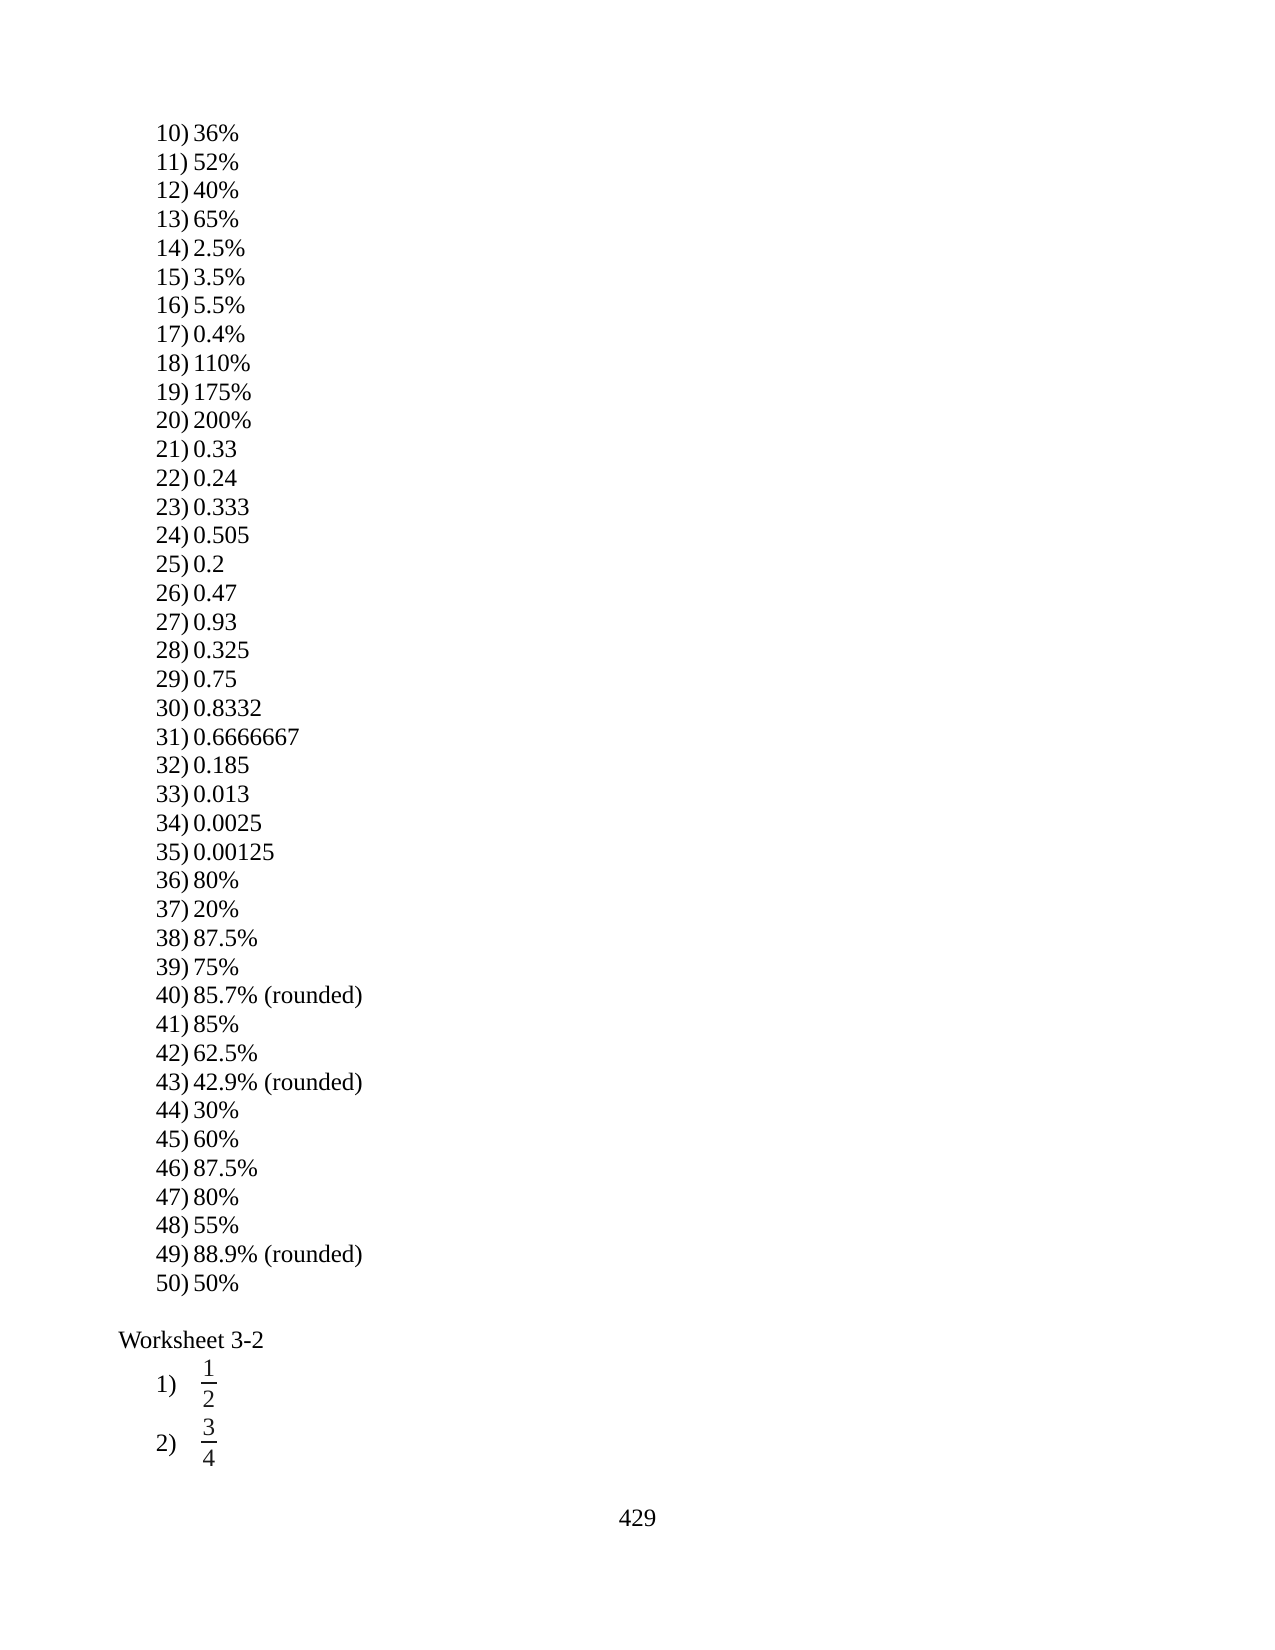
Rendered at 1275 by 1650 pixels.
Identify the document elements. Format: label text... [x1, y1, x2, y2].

list 88.9% (rounded) [156, 1239, 1157, 1268]
list 87.5% [156, 1153, 1157, 1182]
list 30% [156, 1096, 1157, 1124]
list 110% [156, 348, 1157, 377]
list 0.75 [156, 664, 1157, 693]
list 36% [156, 118, 1157, 147]
list 42.9% (rounded) [156, 1067, 1157, 1096]
list 0.33 [156, 434, 1157, 463]
list 0.333 [156, 492, 1157, 521]
list 0.4% [156, 319, 1157, 348]
list 0.013 [156, 779, 1157, 808]
list 87.5% [156, 923, 1157, 952]
list 2.5% [156, 233, 1157, 262]
list 52% [156, 147, 1157, 176]
list 0.505 [156, 521, 1157, 549]
list 65% [156, 204, 1157, 233]
list 50% [156, 1268, 1157, 1297]
list 0.24 [156, 463, 1157, 492]
list 20% [156, 894, 1157, 923]
list 0.00125 [156, 837, 1157, 866]
list 75% [156, 952, 1157, 981]
list 40% [156, 176, 1157, 204]
list 0.325 [156, 636, 1157, 664]
text Worksheet 3-2 [118, 1326, 1157, 1354]
list 60% [156, 1124, 1157, 1153]
list 175% [156, 377, 1157, 406]
list 85% [156, 1009, 1157, 1038]
list 0.8332 [156, 693, 1157, 722]
list 0.185 [156, 751, 1157, 779]
list 0.0025 [156, 808, 1157, 837]
list 80% [156, 1182, 1157, 1211]
list 5.5% [156, 291, 1157, 319]
list 62.5% [156, 1038, 1157, 1067]
list 85.7% (rounded) [156, 981, 1157, 1009]
list 0.2 [156, 549, 1157, 578]
list 0.47 [156, 578, 1157, 607]
list 200% [156, 406, 1157, 434]
list 3.5% [156, 262, 1157, 291]
list 55% [156, 1211, 1157, 1239]
list 0.93 [156, 607, 1157, 636]
list 80% [156, 866, 1157, 894]
list 0.6666667 [156, 722, 1157, 751]
